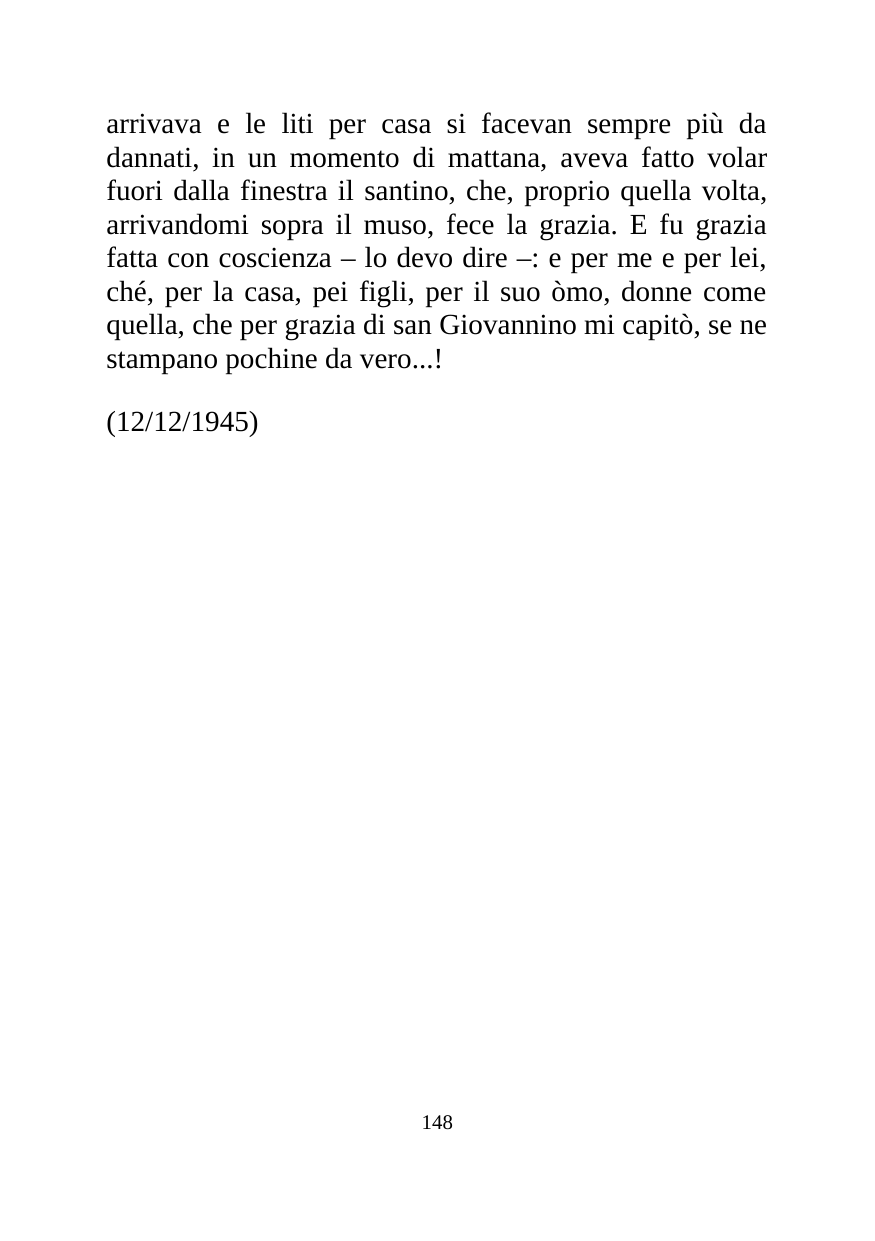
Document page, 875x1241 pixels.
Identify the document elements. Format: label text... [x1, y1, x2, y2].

text arrivava e le liti per casa si facevan sempre più da dannati, in un momento di mattana, aveva fatto volar fuori dalla finestra il santino, che, proprio quella volta, arrivandomi sopra il muso, fece la grazia. E fu grazia fatta con coscienza – lo devo dire –: e per me e per lei, ché, per la casa, pei figli, per il suo òmo, donne come quella, che per grazia di san Giovannino mi capitò, se ne stampano pochine da vero...! [106, 106, 768, 374]
text (12/12/1945) [106, 404, 768, 438]
